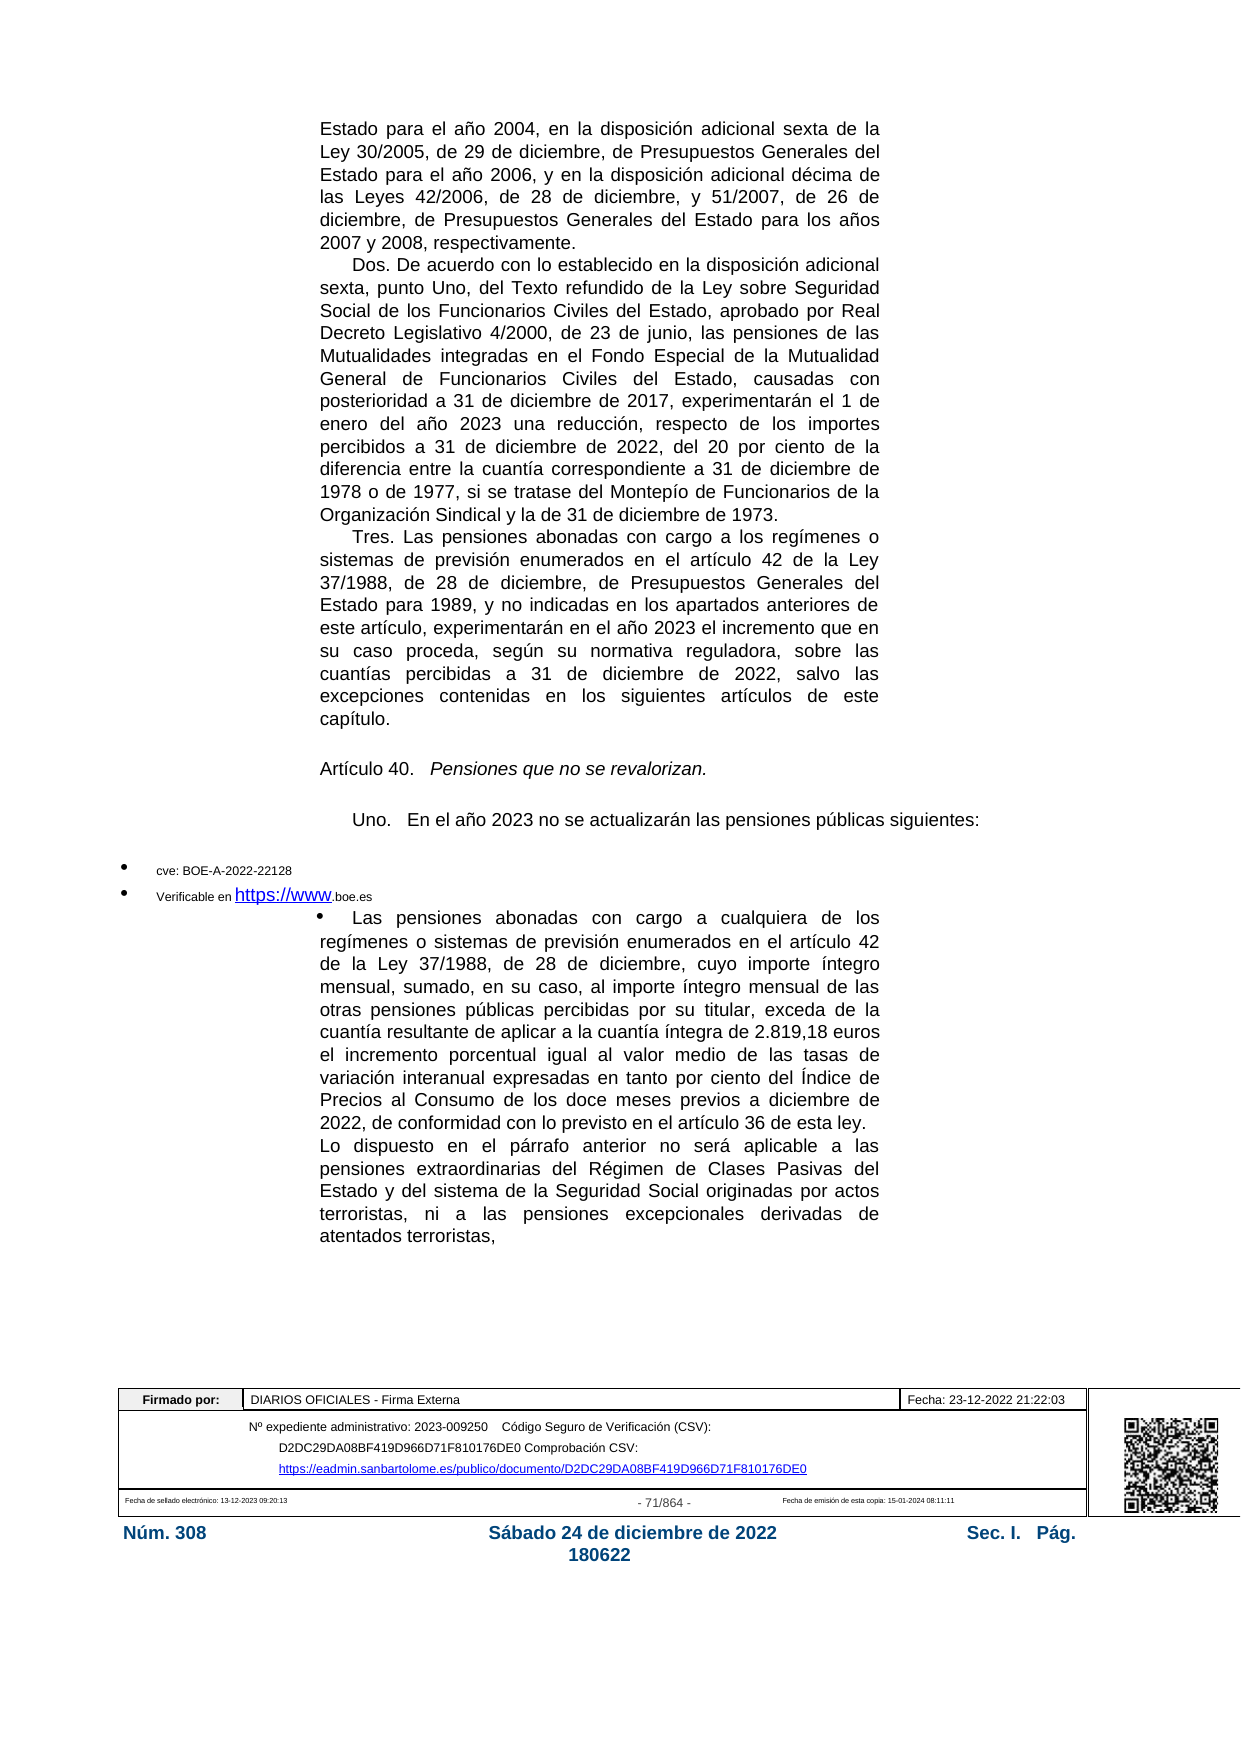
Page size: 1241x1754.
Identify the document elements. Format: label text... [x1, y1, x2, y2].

text Estado para el año 2004, en la disposición adicional sexta de la Ley 30/2005, de 29 de diciembre, de Presupuestos Generales del Estado para el año 2006, y en la disposición adicional décima de las Leyes 42/2006, de 28 de diciembre, y 51/2007, de 26 de diciembre, de Presupuestos Generales del Estado para los años 2007 y 2008, respectivamente. [319, 118, 880, 253]
table_header Firmado por: [119, 1389, 242, 1407]
text Tres. Las pensiones abonadas con cargo a los regímenes o sistemas de previsión enumerados en el artículo 42 de la Ley 37/1988, de 28 de diciembre, de Presupuestos Generales del Estado para 1989, y no indicadas en los apartados anteriores de este artículo, experimentarán en el año 2023 el incremento que en su caso proceda, según su normativa reguladora, sobre las cuantías percibidas a 31 de diciembre de 2022, salvo las excepciones contenidas en los siguientes artículos de este capítulo. [319, 526, 879, 729]
list Verificable en https://www.boe.es [84, 883, 880, 906]
text Núm. 308 Sábado 24 de diciembre de 2022 Sec. I. Pág. 180622 [118, 1522, 1081, 1565]
list Las pensiones abonadas con cargo a cualquiera de los regímenes o sistemas de previsión enumerados en el artículo 42 de la Ley 37/1988, de 28 de diciembre, cuyo importe íntegro mensual, sumado, en su caso, al importe íntegro mensual de las otras pensiones públicas percibidas por su titular, exceda de la cuantía resultante de aplicar a la cuantía íntegra de 2.819,18 euros el incremento porcentual igual al valor medio de las tasas de variación interanual expresadas en tanto por ciento del Índice de Precios al Consumo de los doce meses previos a diciembre de 2022, de conformidad con lo previsto en el artículo 36 de esta ley. [283, 907, 880, 1134]
text Lo dispuesto en el párrafo anterior no será aplicable a las pensiones extraordinarias del Régimen de Clases Pasivas del Estado y del sistema de la Seguridad Social originadas por actos terroristas, ni a las pensiones excepcionales derivadas de atentados terroristas, [319, 1135, 879, 1247]
table_header Fecha: 23-12-2022 21:22:03 [901, 1389, 1086, 1409]
table_cell Fecha de sellado electrónico: 13-12-2023 09:20:13 - 71/864 - Fecha de emisión de esta copia: 15-01-2024 08:11:11 [119, 1490, 1086, 1516]
text Artículo 40. Pensiones que no se revalorizan. [319, 758, 1122, 780]
table_header [1089, 1389, 1240, 1516]
list cve: BOE-A-2022-22128 [84, 860, 880, 881]
table_header DIARIOS OFICIALES - Firma Externa [244, 1389, 899, 1409]
table_cell Nº expediente administrativo: 2023-009250 Código Seguro de Verificación (CSV): D2DC29DA08BF419D966D71F810176DE0 Comprobación CSV: https://eadmin.sanbartolome.es/publico/documento/D2DC29DA08BF419D966D71F810176DE0 [119, 1411, 1086, 1488]
text Uno. En el año 2023 no se actualizarán las pensiones públicas siguientes: [352, 808, 1122, 830]
text Dos. De acuerdo con lo establecido en la disposición adicional sexta, punto Uno, del Texto refundido de la Ley sobre Seguridad Social de los Funcionarios Civiles del Estado, aprobado por Real Decreto Legislativo 4/2000, de 23 de junio, las pensiones de las Mutualidades integradas en el Fondo Especial de la Mutualidad General de Funcionarios Civiles del Estado, causadas con posterioridad a 31 de diciembre de 2017, experimentarán el 1 de enero del año 2023 una reducción, respecto de los importes percibidos a 31 de diciembre de 2022, del 20 por ciento de la diferencia entre la cuantía correspondiente a 31 de diciembre de 1978 o de 1977, si se tratase del Montepío de Funcionarios de la Organización Sindical y la de 31 de diciembre de 1973. [319, 254, 880, 525]
